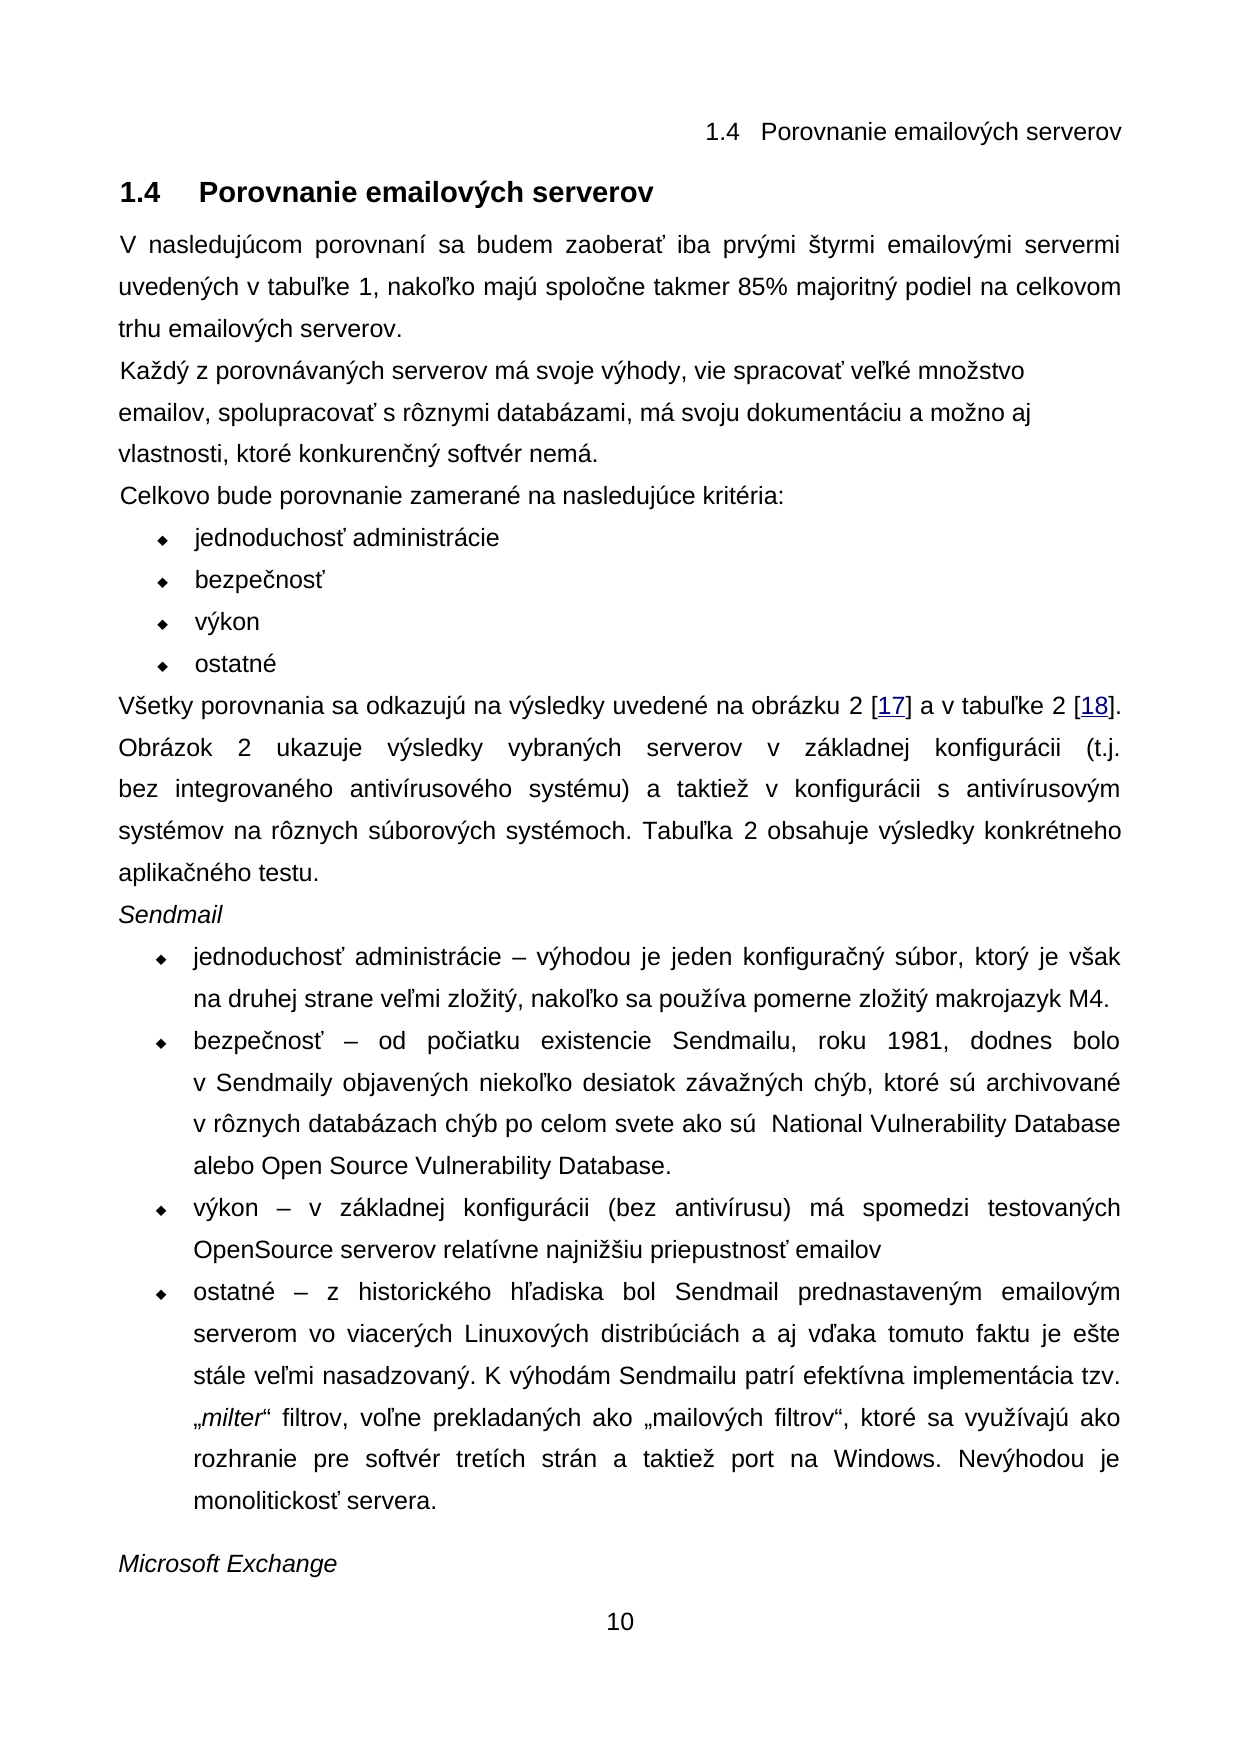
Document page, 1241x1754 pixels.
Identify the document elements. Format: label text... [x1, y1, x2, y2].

list jednoduchosť administrácie – výhodou je jeden konfiguračný súbor, ktorý je však na druhej strane veľmi zložitý, nakoľko sa používa pomerne zložitý makrojazyk M4. [156, 943, 1122, 1012]
list jednoduchosť administrácie [156, 524, 1122, 552]
text Sendmail [118, 901, 1122, 929]
text Všetky porovnania sa odkazujú na výsledky uvedené na obrázku 2 [17] a v tabuľke 2 [18]. Obrázok 2 ukazuje výsledky vybraných serverov v základnej konfigurácii (t.j. bez integrovaného antivírusového systému) a taktiež v konfigurácii s antivírusovým systémov na rôznych súborových systémoch. Tabuľka 2 obsahuje výsledky konkrétneho aplikačného testu. [118, 691, 1122, 887]
list ostatné – z historického hľadiska bol Sendmail prednastaveným emailovým serverom vo viacerých Linuxových distribúciách a aj vďaka tomuto faktu je ešte stále veľmi nasadzovaný. K výhodám Sendmailu patrí efektívna implementácia tzv. „milter“ filtrov, voľne prekladaných ako „mailových filtrov“, ktoré sa využívajú ako rozhranie pre softvér tretích strán a taktiež port na Windows. Nevýhodou je monolitickosť servera. [156, 1278, 1122, 1515]
text Microsoft Exchange [118, 1550, 1122, 1578]
text Celkovo bude porovnanie zamerané na nasledujúce kritéria: [118, 482, 1122, 510]
list bezpečnosť – od počiatku existencie Sendmailu, roku 1981, dodnes bolo v Sendmaily objavených niekoľko desiatok závažných chýb, ktoré sú archivované v rôznych databázach chýb po celom svete ako sú National Vulnerability Database alebo Open Source Vulnerability Database. [156, 1026, 1122, 1180]
list bezpečnosť [156, 566, 1122, 594]
text V nasledujúcom porovnaní sa budem zaoberať iba prvými štyrmi emailovými servermi uvedených v tabuľke 1, nakoľko majú spoločne takmer 85% majoritný podiel na celkovom trhu emailových serverov. [118, 231, 1122, 342]
list výkon [156, 608, 1122, 636]
subtitle Porovnanie emailových serverov [118, 176, 1122, 208]
list výkon – v základnej konfigurácii (bez antivírusu) má spomedzi testovaných OpenSource serverov relatívne najnižšiu priepustnosť emailov [156, 1194, 1122, 1264]
list ostatné [156, 649, 1122, 677]
text Každý z porovnávaných serverov má svoje výhody, vie spracovať veľké množstvo emailov, spolupracovať s rôznymi databázami, má svoju dokumentáciu a možno aj vlastnosti, ktoré konkurenčný softvér nemá. [118, 356, 1122, 468]
